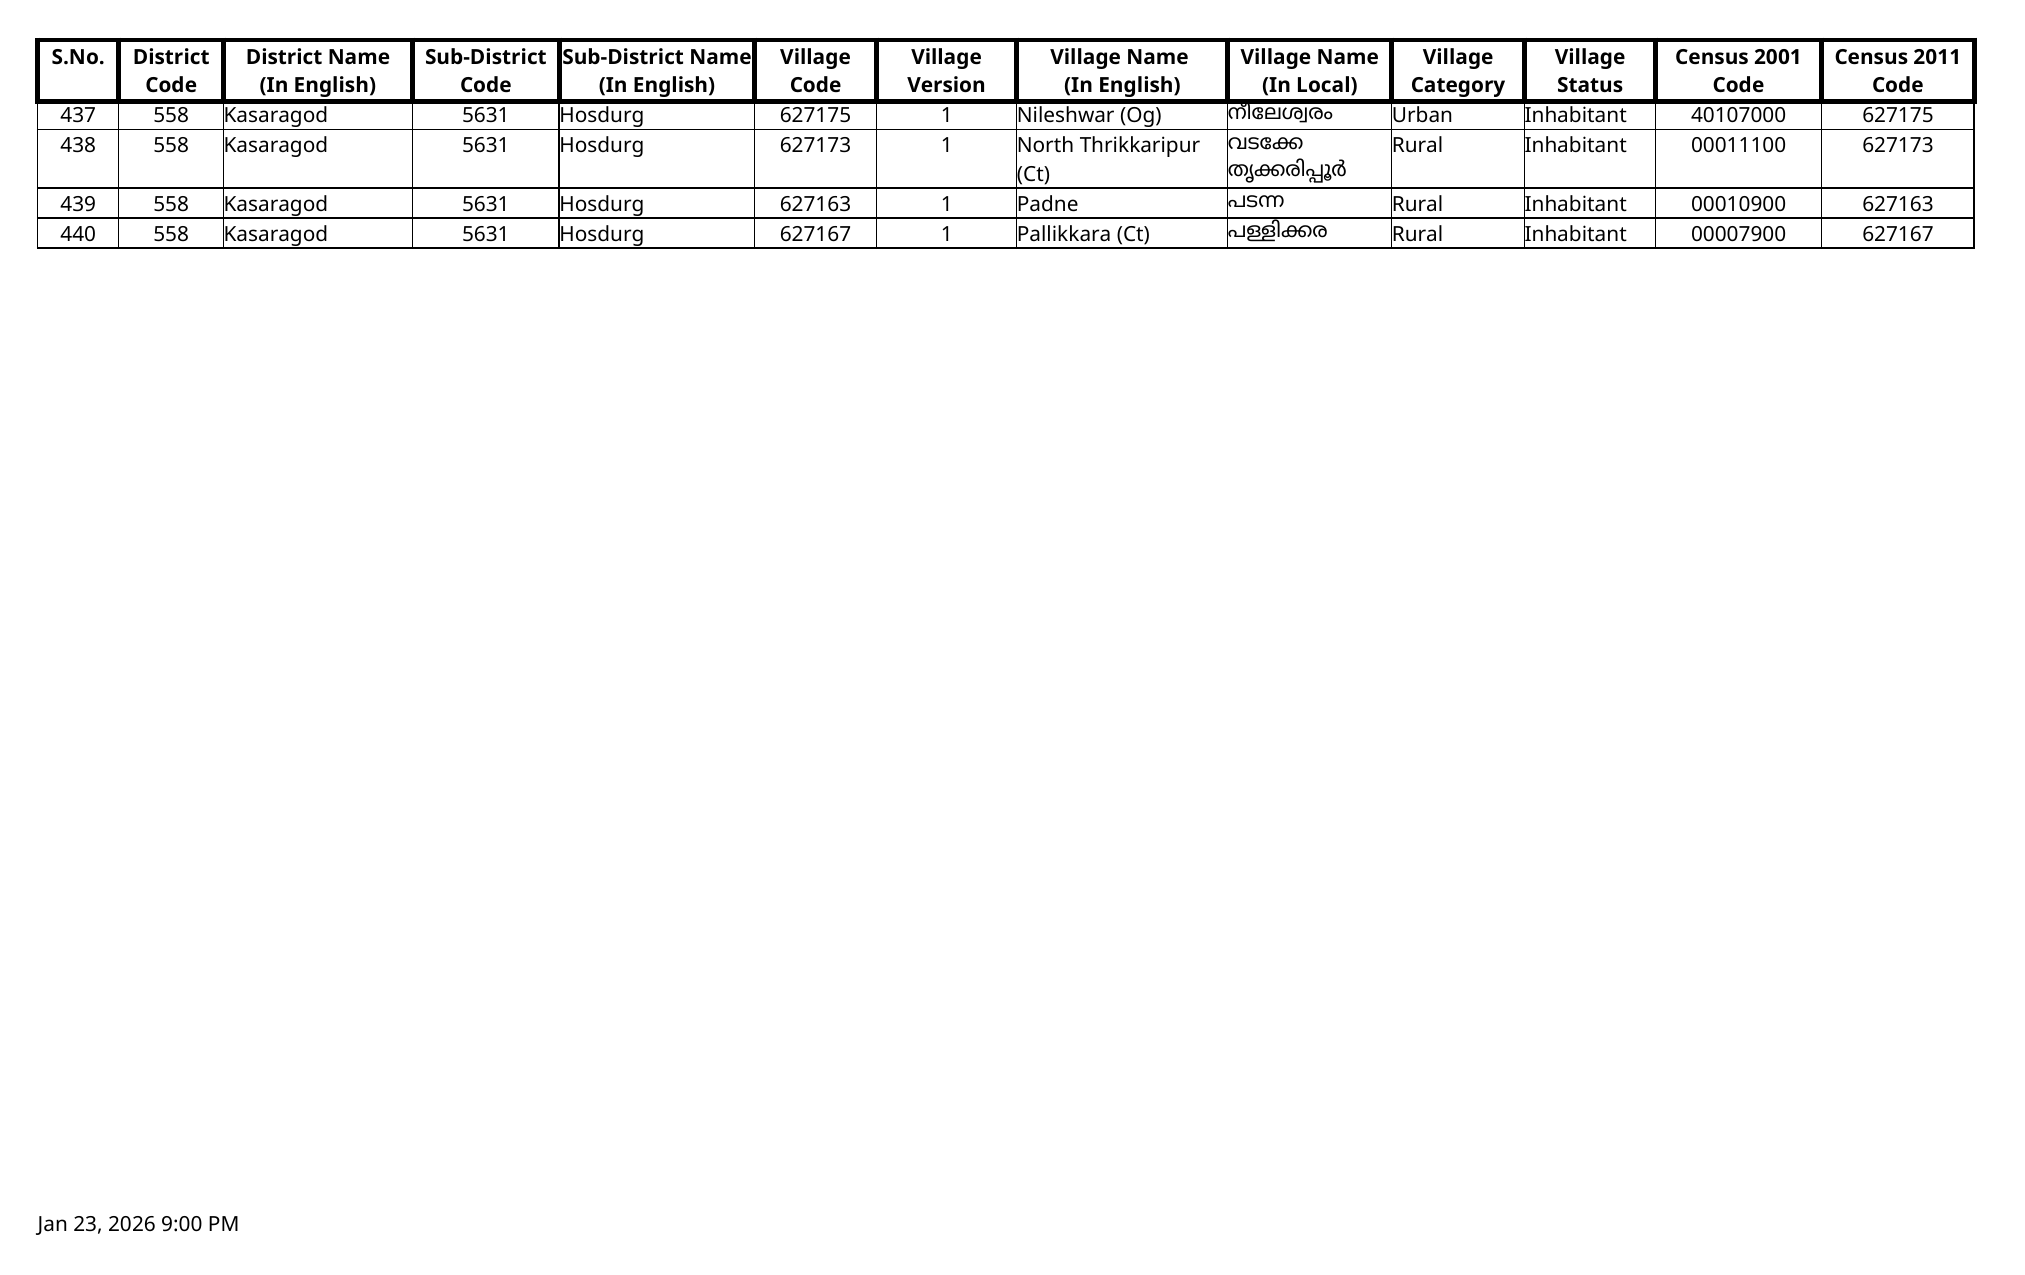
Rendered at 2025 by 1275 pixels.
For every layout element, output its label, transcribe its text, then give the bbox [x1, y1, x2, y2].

table_cell 558 [119, 130, 223, 187]
table_cell 5631 [413, 219, 558, 247]
table_header Sub-District Name (In English) [562, 42, 752, 99]
table_cell 627163 [755, 189, 876, 217]
table_header Sub-District Code [415, 42, 557, 99]
table_header District Code [121, 42, 221, 99]
table_cell Kasaragod [224, 130, 412, 187]
table_cell Inhabitant [1525, 130, 1655, 187]
table_cell Pallikkara (Ct) [1017, 219, 1227, 247]
table_cell 00010900 [1656, 189, 1821, 217]
table_cell Inhabitant [1525, 104, 1655, 129]
table_header Village Status [1527, 42, 1653, 99]
table_header Census 2001 Code [1658, 42, 1819, 99]
table_cell 00007900 [1656, 219, 1821, 247]
table_header Village Name (In English) [1019, 42, 1225, 99]
table_cell 627175 [755, 104, 876, 129]
table_cell Inhabitant [1525, 219, 1655, 247]
table_cell 627167 [755, 219, 876, 247]
table_cell 5631 [413, 130, 558, 187]
table_cell Rural [1392, 219, 1524, 247]
table_cell 5631 [413, 104, 558, 129]
table_cell Rural [1392, 189, 1524, 217]
table_cell Rural [1392, 130, 1524, 187]
table_cell 558 [119, 219, 223, 247]
table_cell Kasaragod [224, 189, 412, 217]
table_cell 438 [38, 130, 118, 187]
table_cell 440 [38, 219, 118, 247]
table_header Village Category [1394, 42, 1522, 99]
table_cell Nileshwar (Og) [1017, 104, 1227, 129]
table_cell പള്ളിക്കര [1228, 219, 1391, 247]
table_cell 627173 [755, 130, 876, 187]
table_cell വടക്കേ തൃക്കരിപ്പൂർ [1228, 130, 1391, 187]
table_cell Inhabitant [1525, 189, 1655, 217]
table_cell 1 [877, 130, 1016, 187]
table_header District Name (In English) [226, 42, 410, 99]
table_cell Kasaragod [224, 219, 412, 247]
table_header Village Name (In Local) [1230, 42, 1389, 99]
table_cell 437 [38, 104, 118, 129]
table_cell 439 [38, 189, 118, 217]
table_cell 627167 [1822, 219, 1973, 247]
table_cell Padne [1017, 189, 1227, 217]
table_header Village Code [757, 42, 874, 99]
table_cell 1 [877, 219, 1016, 247]
table_cell 558 [119, 189, 223, 217]
table_header Village Version [879, 42, 1014, 99]
table_cell 627163 [1822, 189, 1973, 217]
table_cell പടന്ന [1228, 189, 1391, 217]
table_cell Hosdurg [560, 104, 754, 129]
table_header S.No. [40, 42, 116, 99]
table_cell 00011100 [1656, 130, 1821, 187]
table_header Census 2011 Code [1824, 42, 1972, 99]
table_cell 627175 [1822, 104, 1973, 129]
table_cell 40107000 [1656, 104, 1821, 129]
table_cell 558 [119, 104, 223, 129]
table_cell North Thrikkaripur (Ct) [1017, 130, 1227, 187]
table_cell 1 [877, 104, 1016, 129]
table_cell 627173 [1822, 130, 1973, 187]
table_cell Hosdurg [560, 219, 754, 247]
table_cell 5631 [413, 189, 558, 217]
table_cell Hosdurg [560, 189, 754, 217]
table_cell Hosdurg [560, 130, 754, 187]
table_cell Kasaragod [224, 104, 412, 129]
table_cell Urban [1392, 104, 1524, 129]
table_cell 1 [877, 189, 1016, 217]
table_cell നീലേശ്വരം [1228, 104, 1391, 129]
